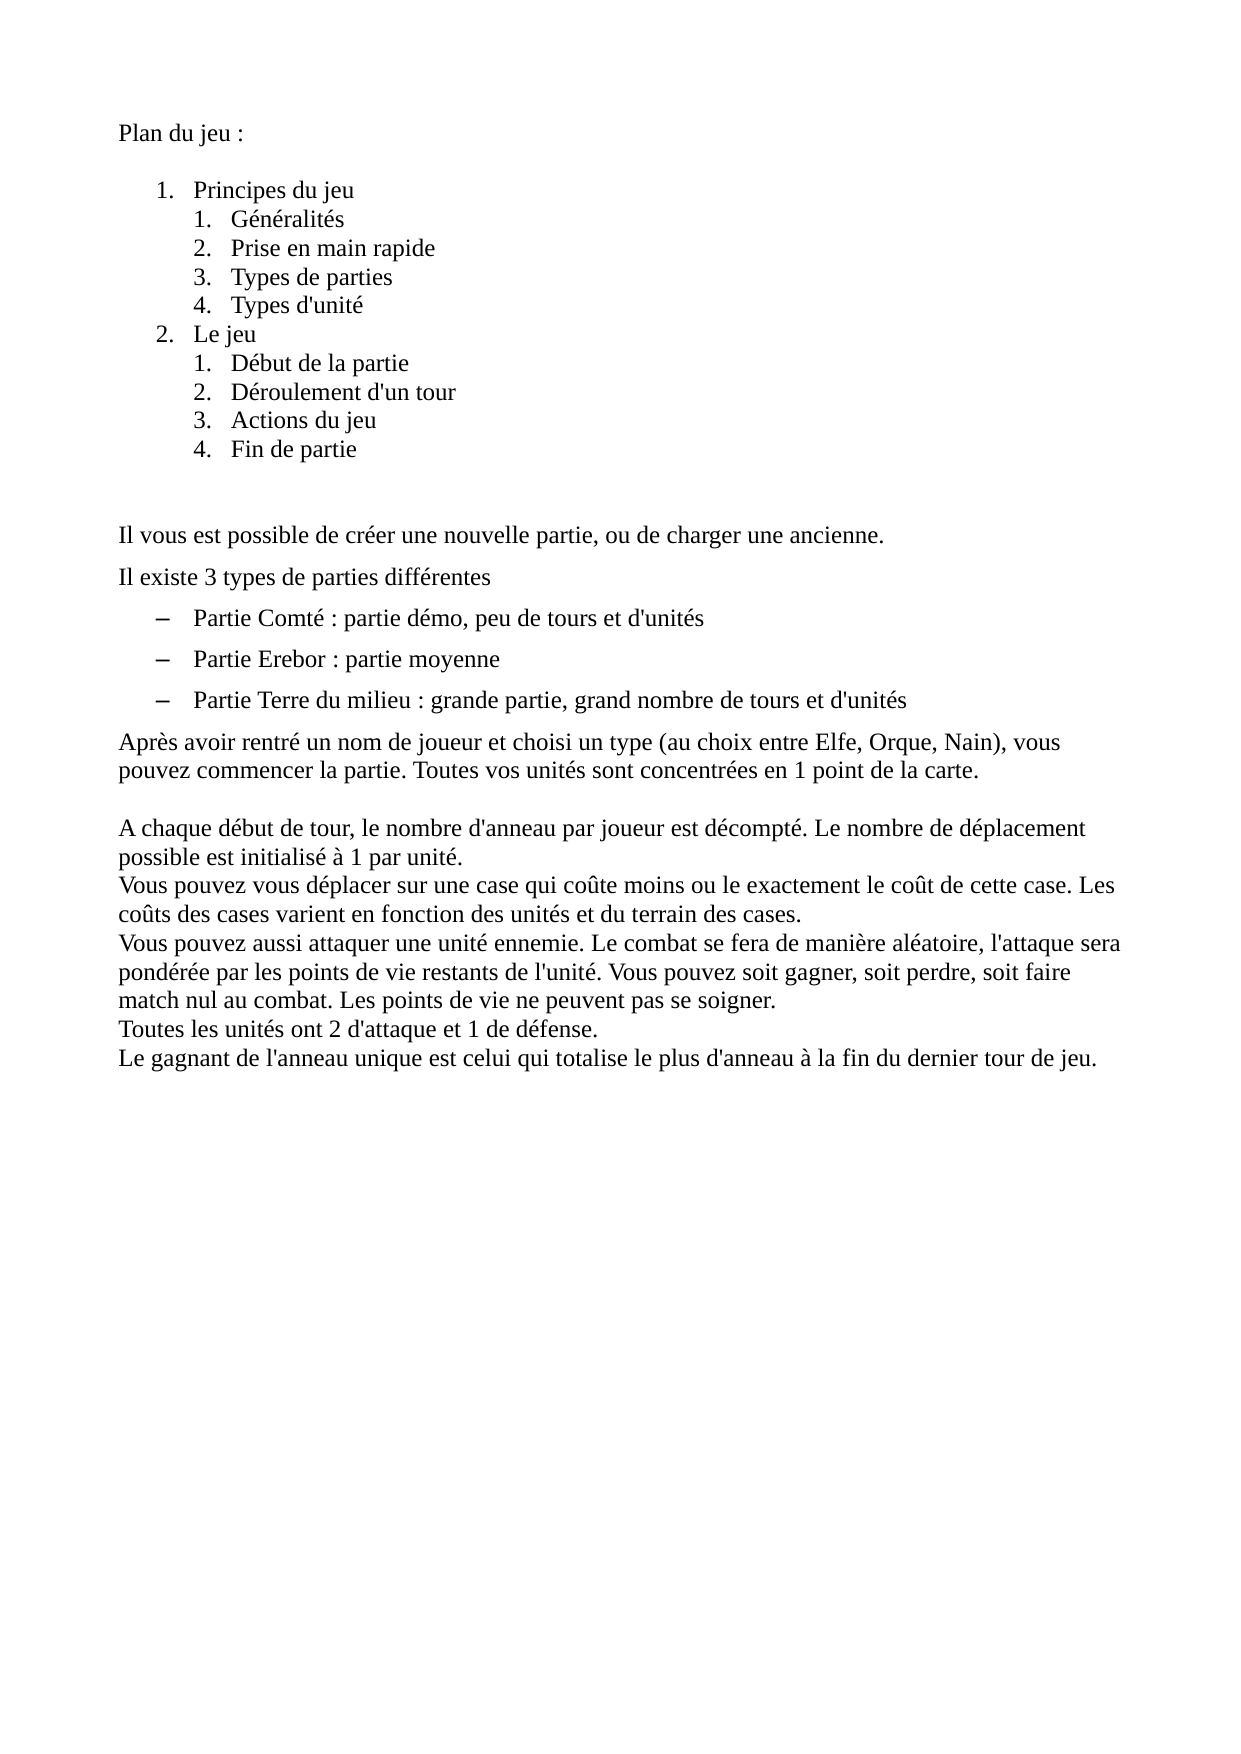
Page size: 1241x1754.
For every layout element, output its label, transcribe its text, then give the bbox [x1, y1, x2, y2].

list Début de la partie [193, 348, 1122, 377]
text Vous pouvez vous déplacer sur une case qui coûte moins ou le exactement le coût de cette case. Les coûts des cases varient en fonction des unités et du terrain des cases. [118, 871, 1122, 928]
text Plan du jeu : [118, 118, 1122, 147]
list Déroulement d'un tour [193, 377, 1122, 406]
list Types d'unité [193, 291, 1122, 319]
text pouvez commencer la partie. Toutes vos unités sont concentrées en 1 point de la carte. [118, 756, 1122, 784]
list Types de parties [193, 262, 1122, 291]
text Vous pouvez aussi attaquer une unité ennemie. Le combat se fera de manière aléatoire, l'attaque sera pondérée par les points de vie restants de l'unité. Vous pouvez soit gagner, soit perdre, soit faire match nul au combat. Les points de vie ne peuvent pas se soigner. [118, 928, 1122, 1014]
list Partie Comté : partie démo, peu de tours et d'unités [156, 603, 1122, 632]
list Généralités [193, 204, 1122, 233]
list Fin de partie [193, 434, 1122, 463]
list Partie Erebor : partie moyenne [156, 644, 1122, 673]
list Prise en main rapide [193, 233, 1122, 262]
text Il existe 3 types de parties différentes [118, 562, 1122, 591]
text Le gagnant de l'anneau unique est celui qui totalise le plus d'anneau à la fin du dernier tour de jeu. [118, 1043, 1122, 1072]
text A chaque début de tour, le nombre d'anneau par joueur est décompté. Le nombre de déplacement possible est initialisé à 1 par unité. [118, 813, 1122, 871]
list Principes du jeu [156, 176, 1122, 204]
list Actions du jeu [193, 406, 1122, 434]
text Il vous est possible de créer une nouvelle partie, ou de charger une ancienne. [118, 521, 1122, 549]
text Toutes les unités ont 2 d'attaque et 1 de défense. [118, 1014, 1122, 1043]
list Le jeu [156, 319, 1122, 348]
list Partie Terre du milieu : grande partie, grand nombre de tours et d'unités [156, 686, 1122, 714]
text Après avoir rentré un nom de joueur et choisi un type (au choix entre Elfe, Orque, Nain), vous [118, 727, 1122, 756]
